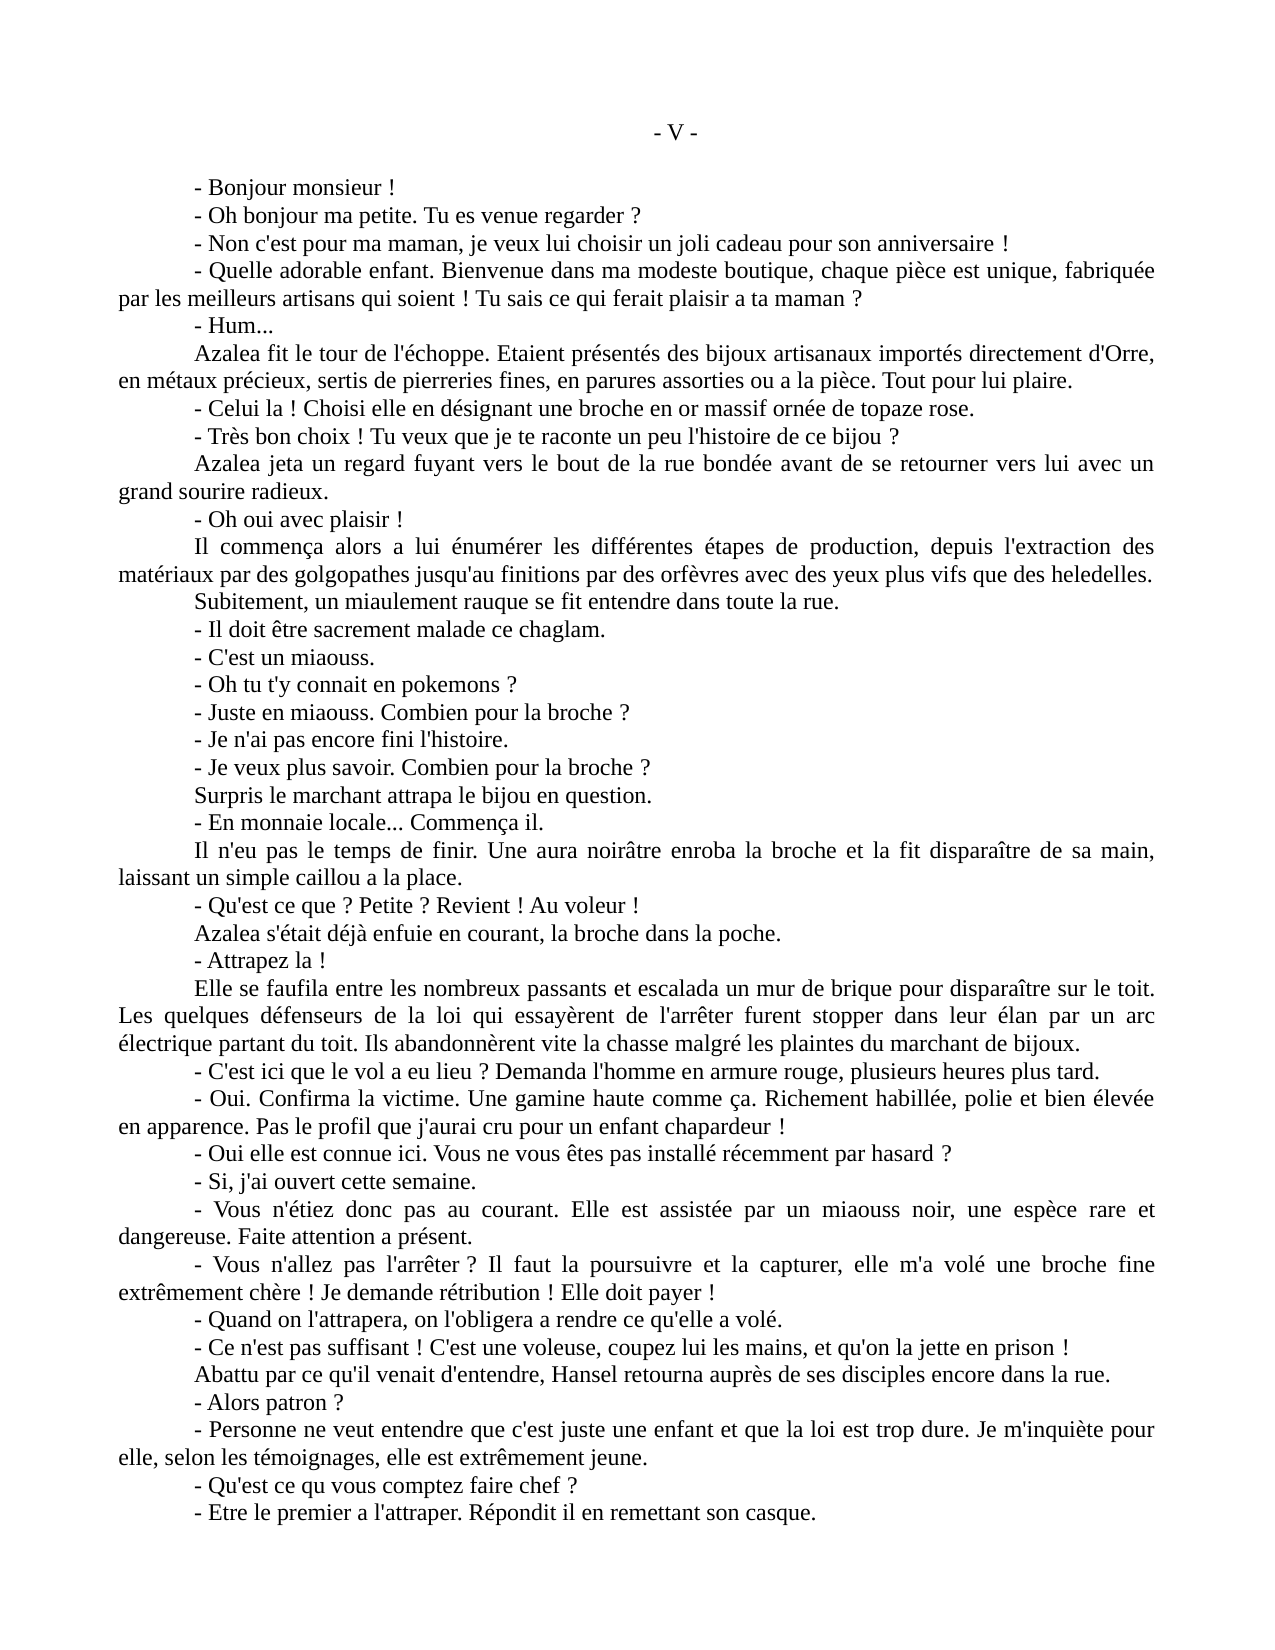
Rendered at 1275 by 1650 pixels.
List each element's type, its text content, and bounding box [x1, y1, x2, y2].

text - Alors patron ? [118, 1388, 1157, 1416]
text - Juste en miaouss. Combien pour la broche ? [118, 698, 1157, 725]
text - Etre le premier a l'attraper. Répondit il en remettant son casque. [118, 1498, 1157, 1526]
text - Ce n'est pas suffisant ! C'est une voleuse, coupez lui les mains, et qu'on la jette en prison ! [118, 1333, 1157, 1360]
text Azalea fit le tour de l'échoppe. Etaient présentés des bijoux artisanaux importés directement d'Orre, en métaux précieux, sertis de pierreries fines, en parures assorties ou a la pièce. Tout pour lui plaire. [118, 339, 1157, 394]
text - Hum... [118, 311, 1157, 339]
text Azalea jeta un regard fuyant vers le bout de la rue bondée avant de se retourner vers lui avec un grand sourire radieux. [118, 449, 1157, 504]
text - Je veux plus savoir. Combien pour la broche ? [118, 753, 1157, 781]
text - Vous n'allez pas l'arrêter ? Il faut la poursuivre et la capturer, elle m'a volé une broche fine extrêmement chère ! Je demande rétribution ! Elle doit payer ! [118, 1250, 1157, 1305]
text - Très bon choix ! Tu veux que je te raconte un peu l'histoire de ce bijou ? [118, 422, 1157, 449]
text - V - [118, 118, 1157, 146]
text - Oh tu t'y connait en pokemons ? [118, 670, 1157, 698]
text - Quand on l'attrapera, on l'obligera a rendre ce qu'elle a volé. [118, 1305, 1157, 1333]
text - C'est un miaouss. [118, 643, 1157, 670]
text - Il doit être sacrement malade ce chaglam. [118, 615, 1157, 643]
text - Oh oui avec plaisir ! [118, 504, 1157, 532]
text - Attrapez la ! [118, 946, 1157, 974]
text - Oui elle est connue ici. Vous ne vous êtes pas installé récemment par hasard ? [118, 1139, 1157, 1167]
text - C'est ici que le vol a eu lieu ? Demanda l'homme en armure rouge, plusieurs heures plus tard. [118, 1057, 1157, 1084]
text Il commença alors a lui énumérer les différentes étapes de production, depuis l'extraction des matériaux par des golgopathes jusqu'au finitions par des orfèvres avec des yeux plus vifs que des heledelles. [118, 532, 1157, 587]
text - Si, j'ai ouvert cette semaine. [118, 1167, 1157, 1195]
text Azalea s'était déjà enfuie en courant, la broche dans la poche. [118, 919, 1157, 946]
text Il n'eu pas le temps de finir. Une aura noirâtre enroba la broche et la fit disparaître de sa main, laissant un simple caillou a la place. [118, 836, 1157, 891]
text - Vous n'étiez donc pas au courant. Elle est assistée par un miaouss noir, une espèce rare et dangereuse. Faite attention a présent. [118, 1195, 1157, 1250]
text Subitement, un miaulement rauque se fit entendre dans toute la rue. [118, 587, 1157, 615]
text - Qu'est ce que ? Petite ? Revient ! Au voleur ! [118, 891, 1157, 919]
text - Oui. Confirma la victime. Une gamine haute comme ça. Richement habillée, polie et bien élevée en apparence. Pas le profil que j'aurai cru pour un enfant chapardeur ! [118, 1084, 1157, 1139]
text Surpris le marchant attrapa le bijou en question. [118, 781, 1157, 808]
text Abattu par ce qu'il venait d'entendre, Hansel retourna auprès de ses disciples encore dans la rue. [118, 1360, 1157, 1388]
text - Quelle adorable enfant. Bienvenue dans ma modeste boutique, chaque pièce est unique, fabriquée par les meilleurs artisans qui soient ! Tu sais ce qui ferait plaisir a ta maman ? [118, 256, 1157, 311]
text Elle se faufila entre les nombreux passants et escalada un mur de brique pour disparaître sur le toit. Les quelques défenseurs de la loi qui essayèrent de l'arrêter furent stopper dans leur élan par un arc électrique partant du toit. Ils abandonnèrent vite la chasse malgré les plaintes du marchant de bijoux. [118, 974, 1157, 1057]
text - Non c'est pour ma maman, je veux lui choisir un joli cadeau pour son anniversaire ! [118, 228, 1157, 256]
text - Je n'ai pas encore fini l'histoire. [118, 725, 1157, 753]
text - Bonjour monsieur ! [118, 173, 1157, 201]
text - Oh bonjour ma petite. Tu es venue regarder ? [118, 201, 1157, 228]
text - Qu'est ce qu vous comptez faire chef ? [118, 1471, 1157, 1498]
text - Celui la ! Choisi elle en désignant une broche en or massif ornée de topaze rose. [118, 394, 1157, 422]
text - En monnaie locale... Commença il. [118, 808, 1157, 836]
text - Personne ne veut entendre que c'est juste une enfant et que la loi est trop dure. Je m'inquiète pour elle, selon les témoignages, elle est extrêmement jeune. [118, 1416, 1157, 1471]
